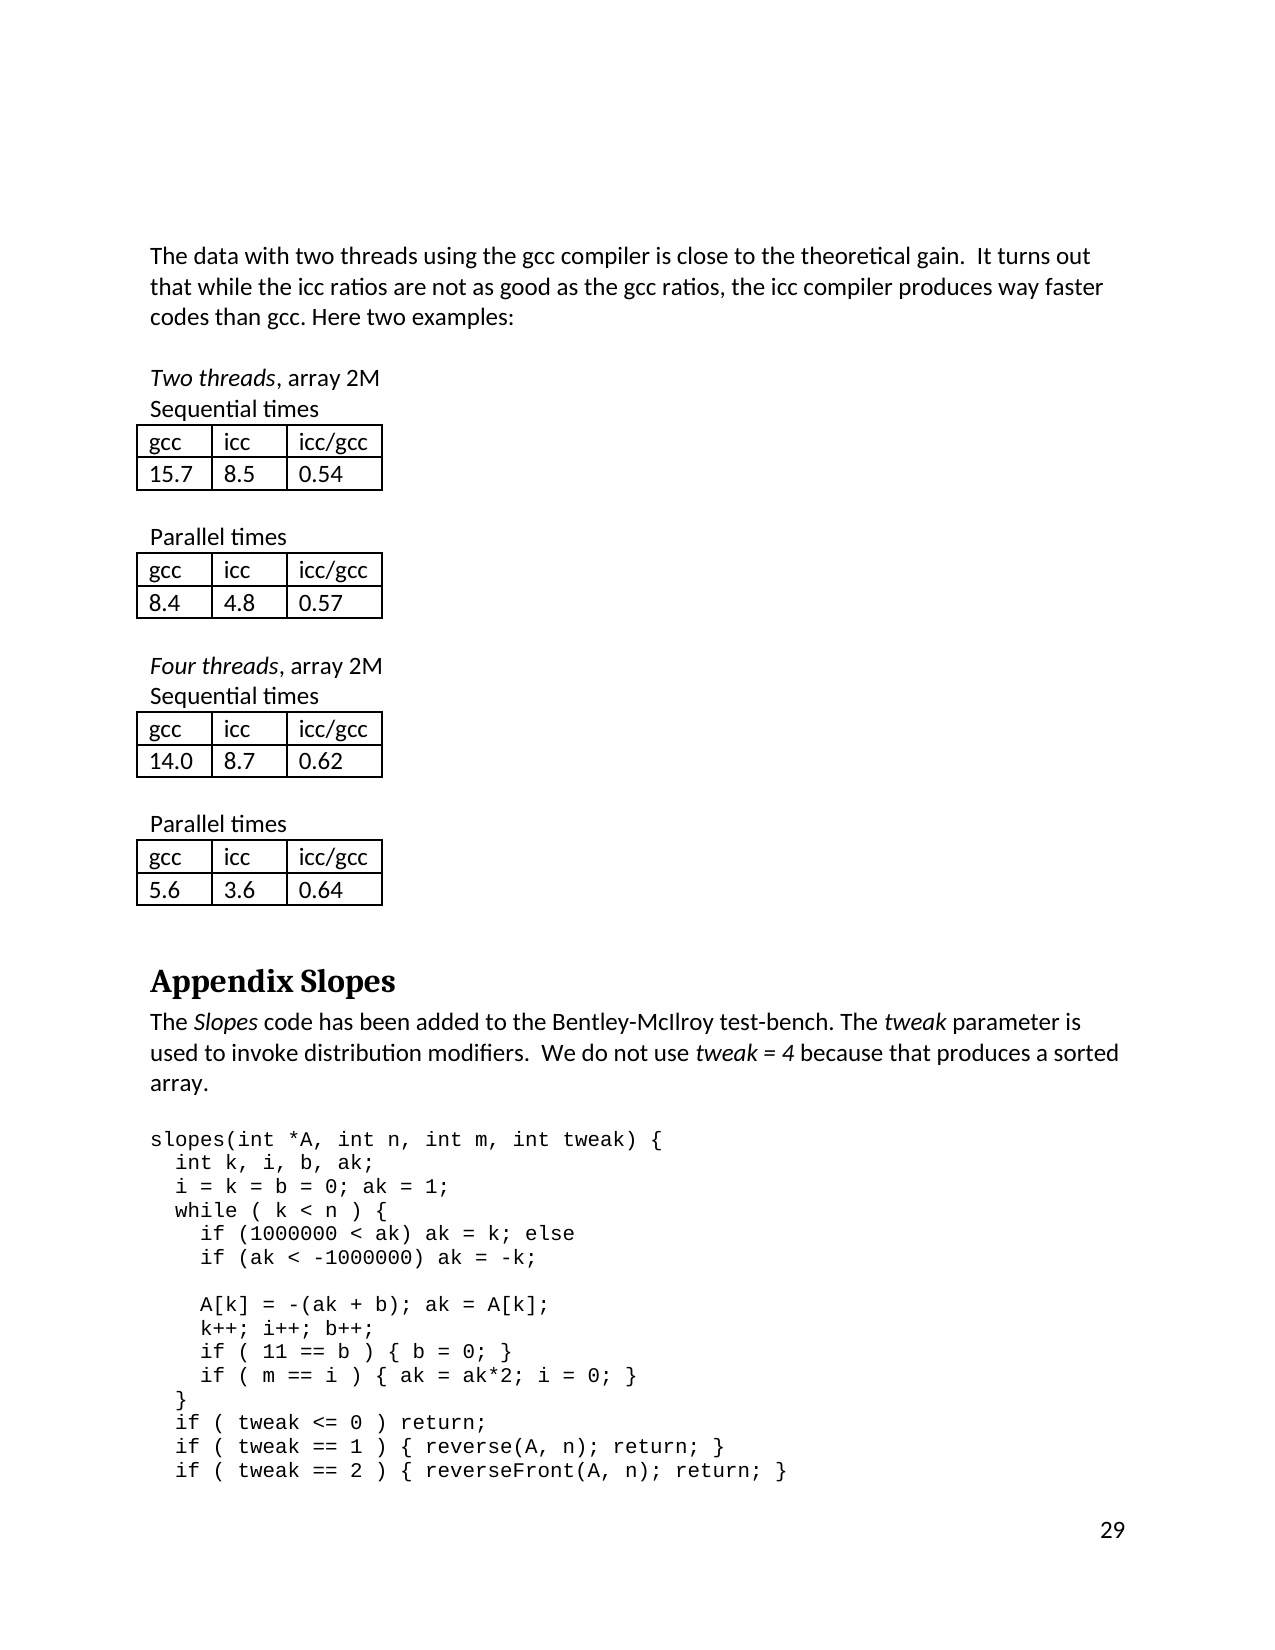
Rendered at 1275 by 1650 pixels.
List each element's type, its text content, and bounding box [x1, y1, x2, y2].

table_header icc [213, 713, 286, 743]
table_cell 14.0 [138, 746, 211, 776]
table_header icc [213, 554, 286, 584]
text The data with two threads using the gcc compiler is close to the theoretical gain. It turns out that while the icc ratios are not as good as the gcc ratios, the icc compiler produces way faster codes than gcc. Here two examples: [150, 241, 1125, 332]
table_cell 3.6 [213, 874, 286, 904]
table_header icc/gcc [288, 841, 381, 872]
text if ( tweak == 2 ) { reverseFront(A, n); return; } [150, 1460, 1125, 1483]
table_cell 5.6 [138, 874, 211, 904]
text Sequential times [150, 393, 1125, 424]
table_header gcc [138, 426, 211, 456]
table_cell 8.7 [213, 746, 286, 776]
table_cell 8.4 [138, 587, 211, 617]
text Four threads, array 2M [150, 650, 1125, 680]
text if (1000000 < ak) ak = k; else [150, 1223, 1125, 1247]
text } [150, 1389, 1125, 1412]
table_header icc/gcc [288, 554, 381, 584]
subtitle Appendix Slopes [150, 962, 1125, 1000]
text if (ak < -1000000) ak = -k; [150, 1247, 1125, 1271]
table_header gcc [138, 713, 211, 743]
text Sequential times [150, 680, 1125, 711]
text i = k = b = 0; ak = 1; [150, 1176, 1125, 1199]
text if ( tweak == 1 ) { reverse(A, n); return; } [150, 1436, 1125, 1460]
table_cell 0.62 [288, 746, 381, 776]
table_cell 0.64 [288, 874, 381, 904]
table_header icc [213, 426, 286, 456]
table_header gcc [138, 841, 211, 872]
table_cell 0.57 [288, 587, 381, 617]
text Parallel times [150, 809, 1125, 839]
text Two threads, array 2M [150, 363, 1125, 393]
text The Slopes code has been added to the Bentley-McIlroy test-bench. The tweak parameter is used to invoke distribution modifiers. We do not use tweak = 4 because that produces a sorted array. [150, 1007, 1125, 1098]
table_header icc [213, 841, 286, 872]
text slopes(int *A, int n, int m, int tweak) { [150, 1129, 1125, 1152]
text Parallel times [150, 521, 1125, 552]
table_cell 0.54 [288, 458, 381, 489]
text if ( tweak <= 0 ) return; [150, 1412, 1125, 1436]
text k++; i++; b++; [150, 1318, 1125, 1341]
text if ( 11 == b ) { b = 0; } [150, 1341, 1125, 1365]
text A[k] = -(ak + b); ak = A[k]; [150, 1294, 1125, 1318]
table_header icc/gcc [288, 426, 381, 456]
table_header gcc [138, 554, 211, 584]
text int k, i, b, ak; [150, 1152, 1125, 1176]
table_cell 15.7 [138, 458, 211, 489]
text while ( k < n ) { [150, 1199, 1125, 1223]
text if ( m == i ) { ak = ak*2; i = 0; } [150, 1365, 1125, 1389]
table_cell 8.5 [213, 458, 286, 489]
table_header icc/gcc [288, 713, 381, 743]
table_cell 4.8 [213, 587, 286, 617]
